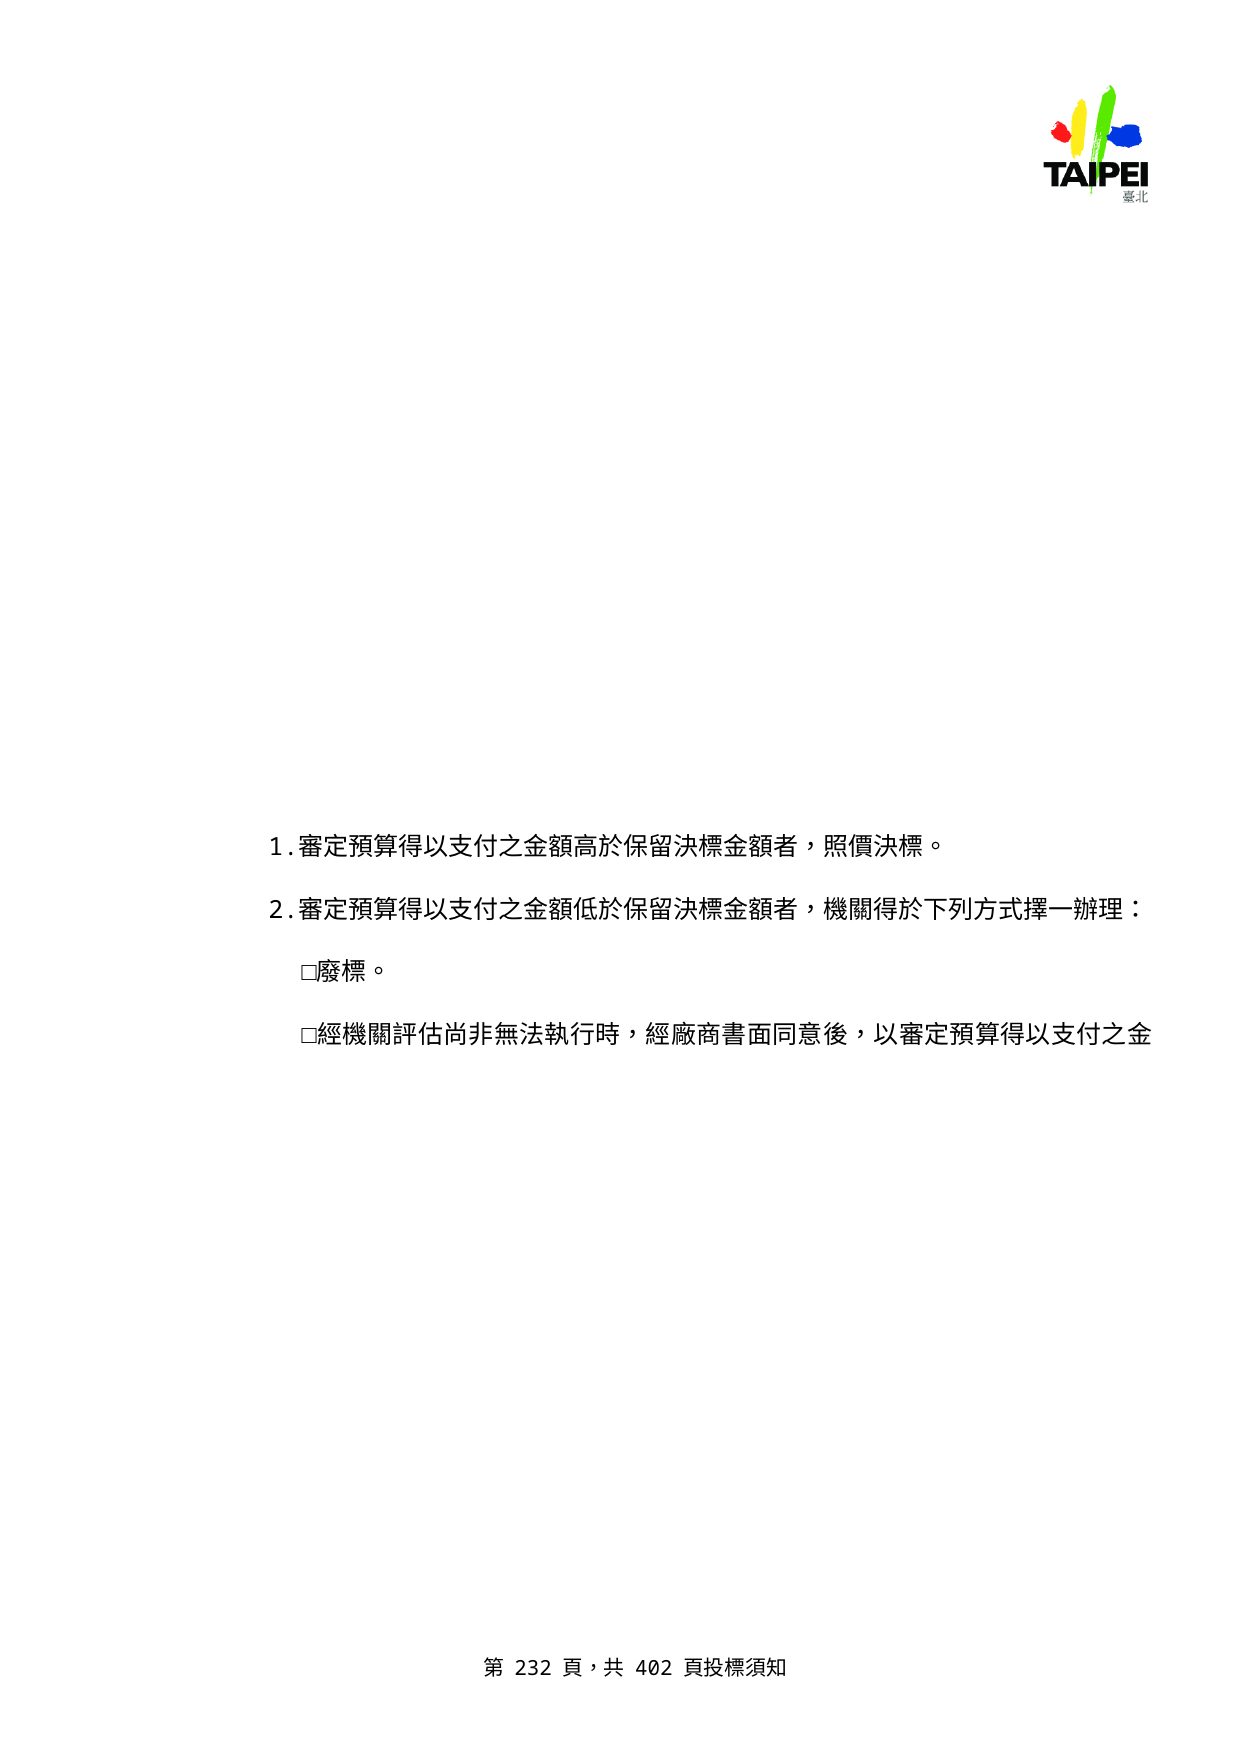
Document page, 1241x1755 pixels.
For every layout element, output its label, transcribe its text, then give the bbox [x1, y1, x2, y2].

text □經機關評估尚非無法執行時，經廠商書面同意後，以審定預算得以支付之金 [301, 991, 1152, 1053]
text 1.審定預算得以支付之金額高於保留決標金額者，照價決標。 [268, 803, 1152, 866]
text □廢標。 [301, 928, 1152, 991]
text 2.審定預算得以支付之金額低於保留決標金額者，機關得於下列方式擇一辦理： [268, 866, 1152, 928]
